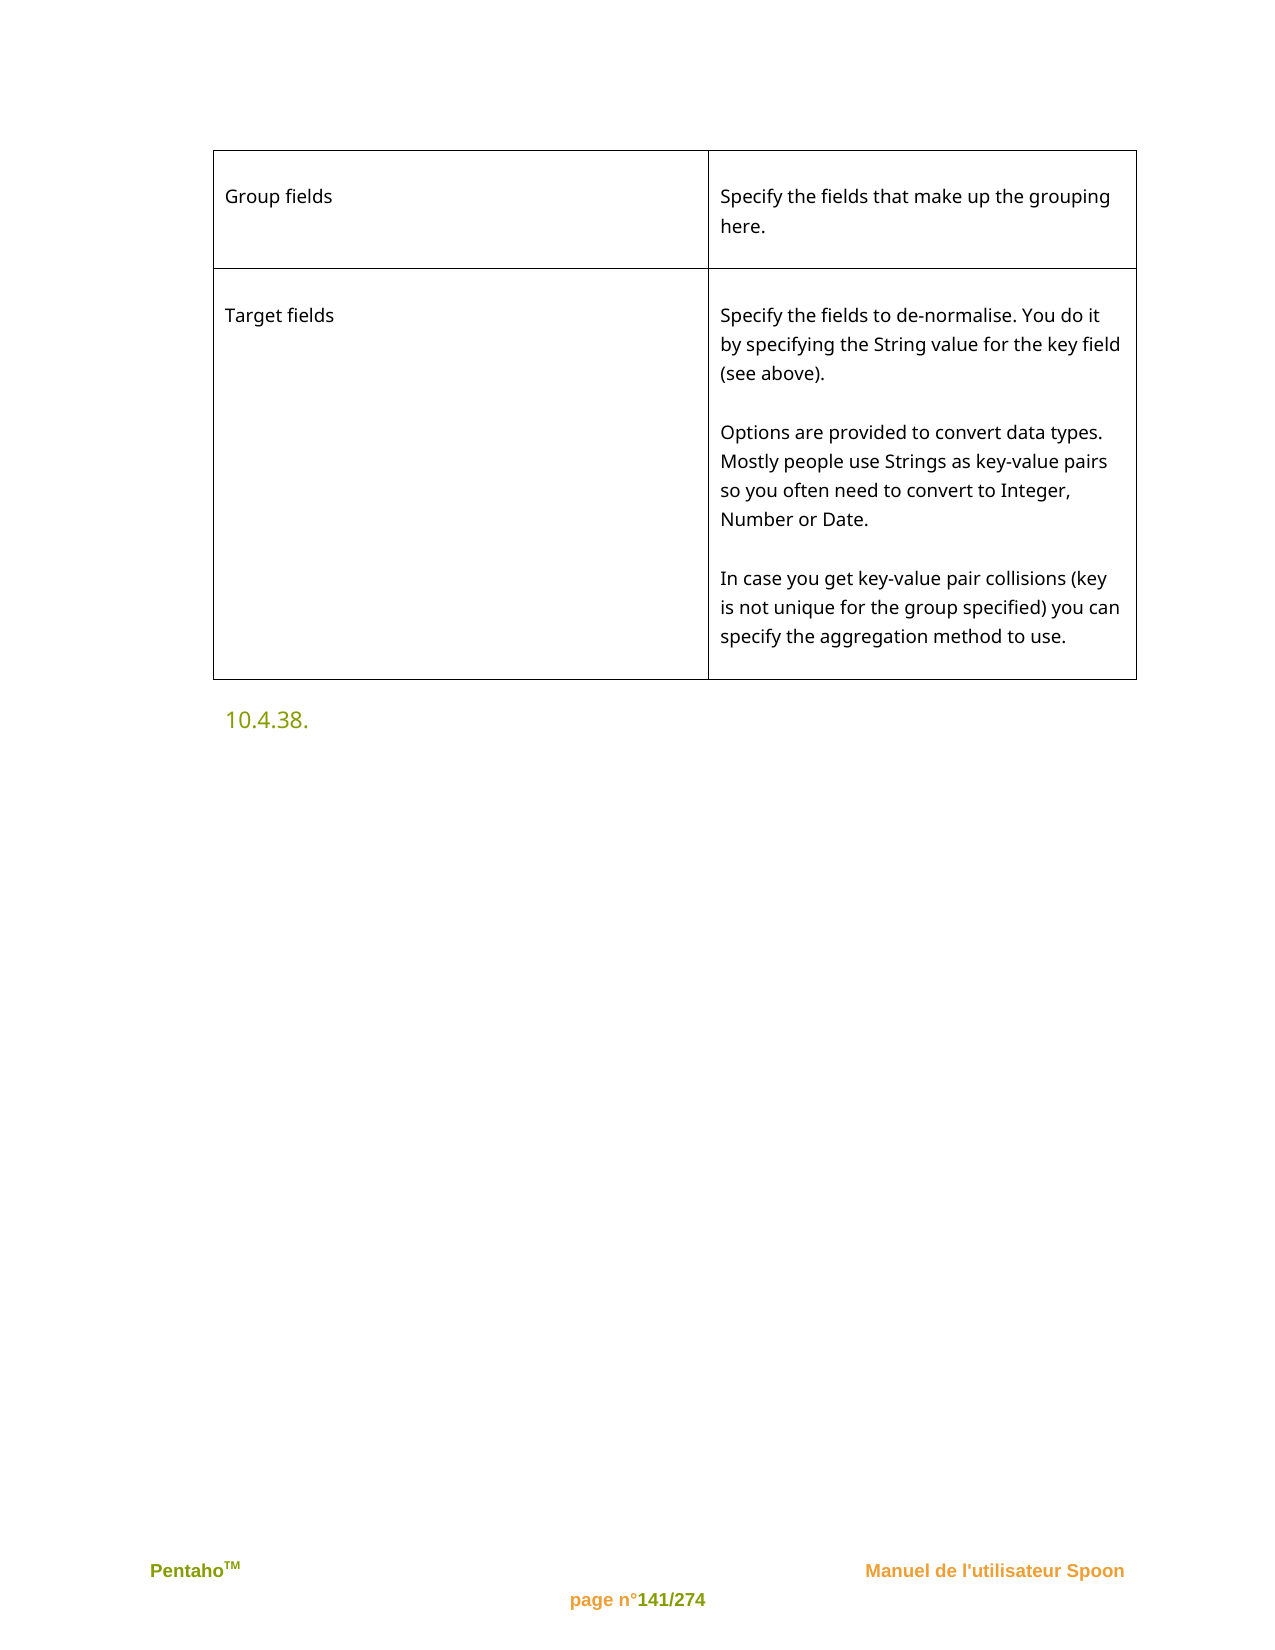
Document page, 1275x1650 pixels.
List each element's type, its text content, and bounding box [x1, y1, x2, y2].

table_cell Specify the fields that make up the grouping here. [709, 151, 1136, 268]
table_cell Group fields [214, 151, 708, 268]
table_cell Specify the fields to de-normalise. You do it by specifying the String value for the key field (see above). Options are provided to convert data types. Mostly people use Strings as key-value pairs so you often need to convert to Integer, Number or Date. In case you get key-value pair collisions (key is not unique for the group specified) you can specify the aggregation method to use. [709, 269, 1136, 679]
table_cell Target fields [214, 269, 708, 679]
